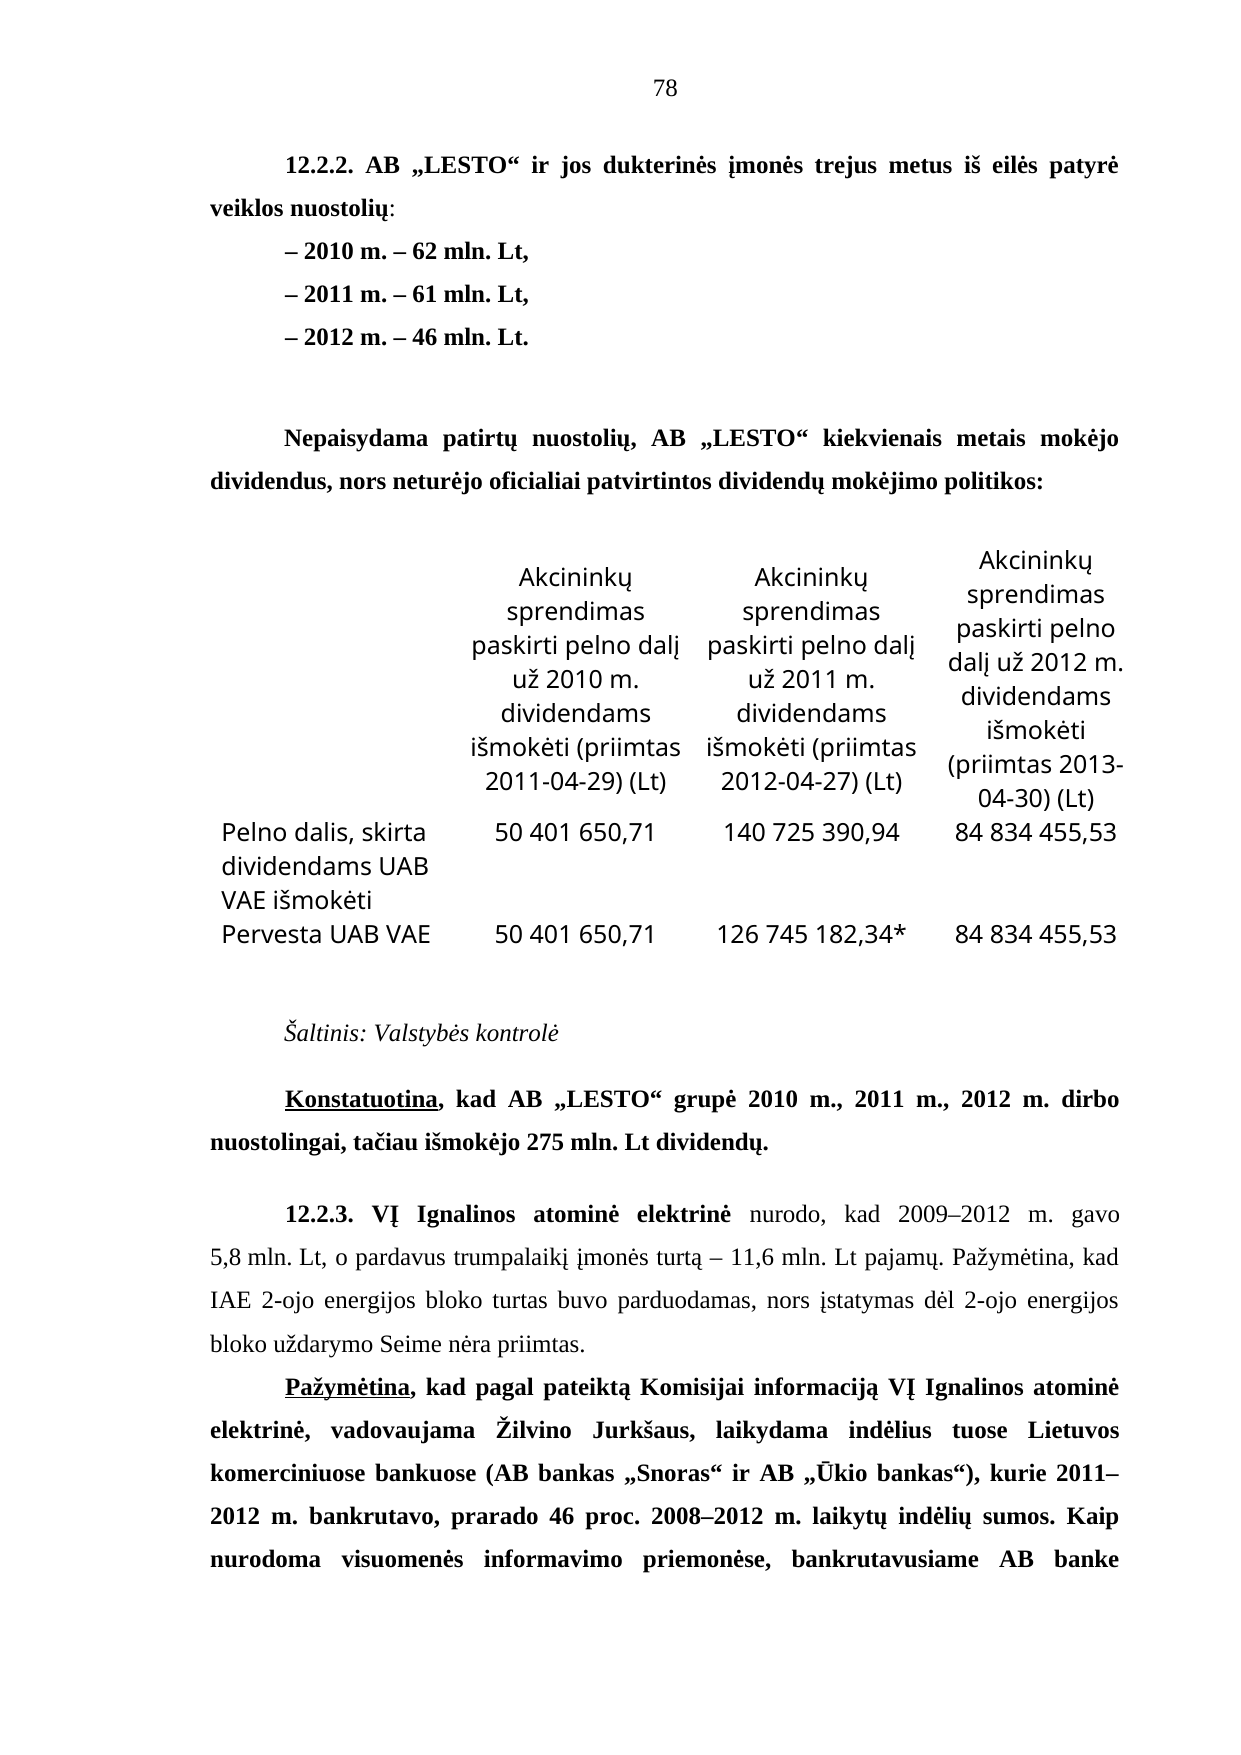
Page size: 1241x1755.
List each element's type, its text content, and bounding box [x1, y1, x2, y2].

table_cell 126 745 182,34* [694, 917, 929, 985]
table_header Akcininkų sprendimas paskirti pelno dalį už 2012 m. dividendams išmokėti (priimtas 2013-04-30) (Lt) [929, 543, 1143, 815]
table_cell 84 834 455,53 [929, 815, 1143, 917]
text – 2011 m. – 61 mln. Lt, [285, 279, 1120, 308]
table_header [210, 543, 457, 815]
text Pažymėtina, kad pagal pateiktą Komisijai informaciją VĮ Ignalinos atominė elektrinė, vadovaujama Žilvino Jurkšaus, laikydama indėlius tuose Lietuvos komerciniuose bankuose (AB bankas „Snoras“ ir AB „Ūkio bankas“), kurie 2011–2012 m. bankrutavo, prarado 46 proc. 2008–2012 m. laikytų indėlių sumos. Kaip nurodoma visuomenės informavimo priemonėse, bankrutavusiame AB banke [210, 1372, 1120, 1573]
table_cell Pelno dalis, skirta dividendams UAB VAE išmokėti [210, 815, 457, 917]
table_cell Pervesta UAB VAE [210, 917, 457, 985]
table_cell 50 401 650,71 [458, 815, 694, 917]
table_header Akcininkų sprendimas paskirti pelno dalį už 2010 m. dividendams išmokėti (priimtas 2011-04-29) (Lt) [458, 543, 694, 815]
text – 2010 m. – 62 mln. Lt, [285, 236, 1120, 265]
text 12.2.2. AB „LESTO“ ir jos dukterinės įmonės trejus metus iš eilės patyrė veiklos nuostolių: [210, 150, 1120, 222]
text – 2012 m. – 46 mln. Lt. [285, 322, 1120, 351]
text 12.2.3. VĮ Ignalinos atominė elektrinė nurodo, kad 2009–2012 m. gavo 5,8 mln. Lt, o pardavus trumpalaikį įmonės turtą – 11,6 mln. Lt pajamų. Pažymėtina, kad IAE 2-ojo energijos bloko turtas buvo parduodamas, nors įstatymas dėl 2-ojo energijos bloko uždarymo Seime nėra priimtas. [210, 1199, 1120, 1357]
text Konstatuotina, kad AB „LESTO“ grupė 2010 m., 2011 m., 2012 m. dirbo nuostolingai, tačiau išmokėjo 275 mln. Lt dividendų. [210, 1084, 1120, 1156]
table_cell 50 401 650,71 [458, 917, 694, 985]
table_header Akcininkų sprendimas paskirti pelno dalį už 2011 m. dividendams išmokėti (priimtas 2012-04-27) (Lt) [694, 543, 929, 815]
text Nepaisydama patirtų nuostolių, AB „LESTO“ kiekvienais metais mokėjo dividendus, nors neturėjo oficialiai patvirtintos dividendų mokėjimo politikos: [210, 423, 1120, 495]
text Šaltinis: Valstybės kontrolė [210, 1018, 1120, 1047]
table_cell 140 725 390,94 [694, 815, 929, 917]
table_cell 84 834 455,53 [929, 917, 1143, 985]
